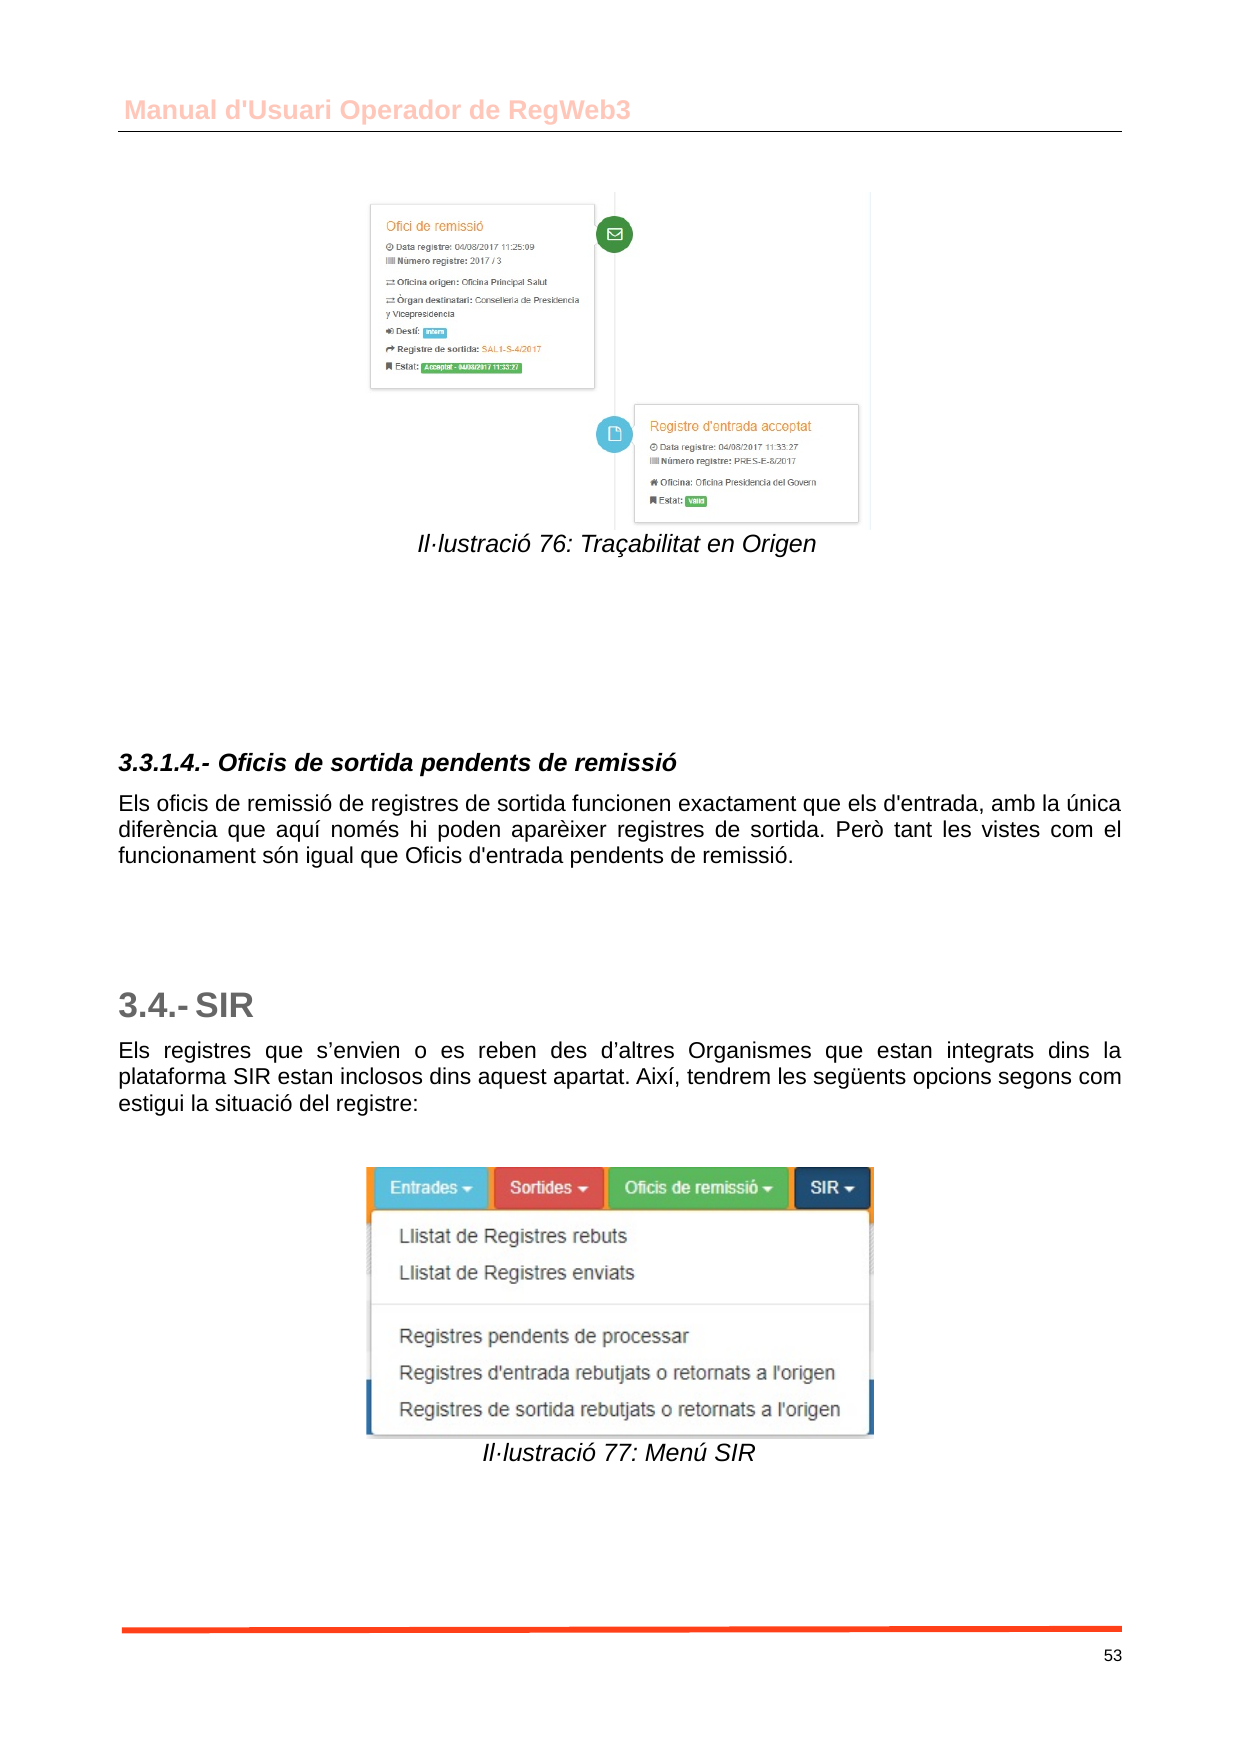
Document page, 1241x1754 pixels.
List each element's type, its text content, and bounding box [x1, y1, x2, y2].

text Els oficis de remissió de registres de sortida funcionen exactament que els d'entrada, amb la única diferència que aquí només hi poden aparèixer registres de sortida. Però tant les vistes com el funcionament són igual que Oficis d'entrada pendents de remissió. [118, 789, 1122, 868]
subtitle SIR [118, 984, 1122, 1024]
text Il·lustració : Traçabilitat en Origen [118, 530, 1118, 558]
subtitle Oficis de sortida pendents de remissió [118, 748, 1122, 777]
text Il·lustració : Menú SIR [118, 1439, 1122, 1467]
picture [365, 192, 871, 530]
text Els registres que s’envien o es reben des d’altres Organismes que estan integrats dins la plataforma SIR estan inclosos dins aquest apartat. Així, tendrem les següents opcions segons com estigui la situació del registre: [118, 1037, 1122, 1116]
picture [366, 1167, 874, 1439]
